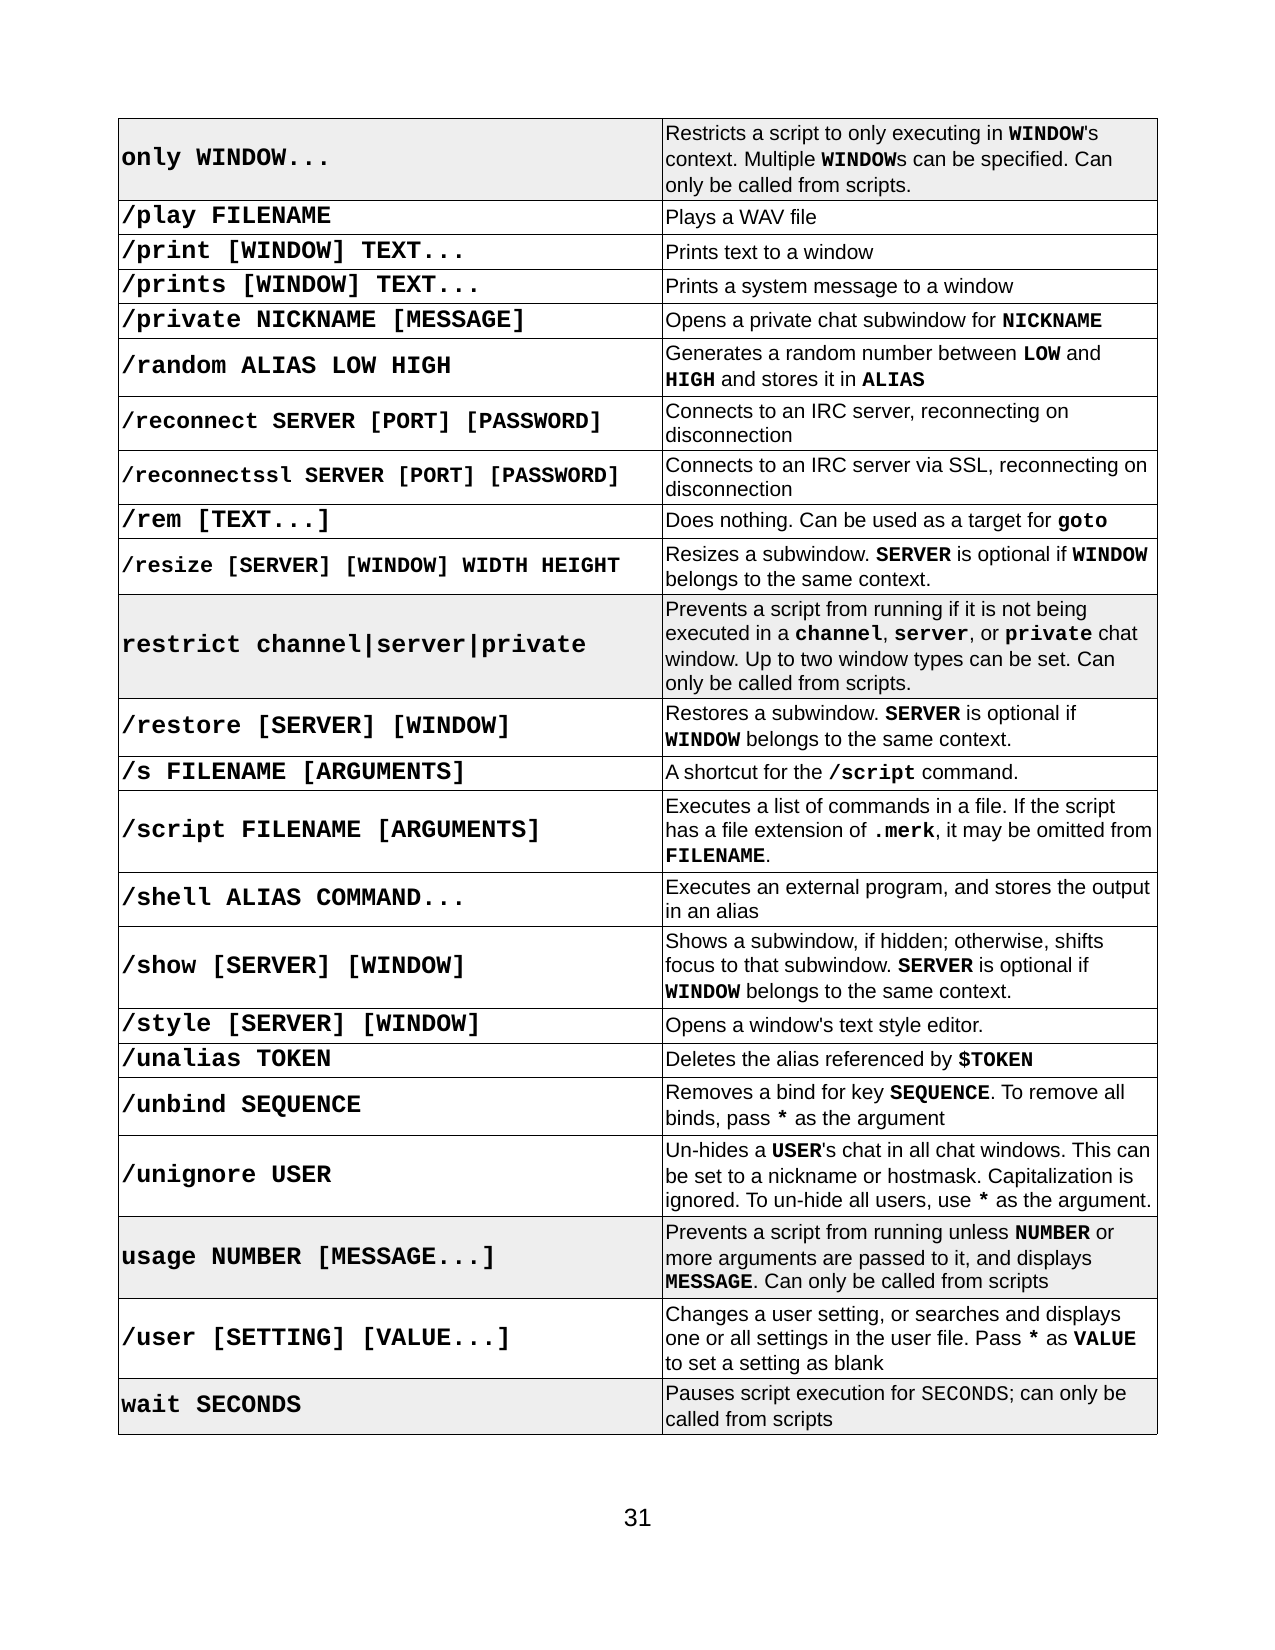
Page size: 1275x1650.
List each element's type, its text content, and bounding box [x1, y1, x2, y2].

table_cell usage NUMBER [MESSAGE...] [119, 1217, 662, 1298]
table_cell Generates a random number between LOW and HIGH and stores it in ALIAS [663, 339, 1157, 396]
table_cell Un-hides a USER's chat in all chat windows. This can be set to a nickname or hostmask. Capitalization is ignored. To un-hide all users, use * as the argument. [663, 1136, 1157, 1216]
table_cell /shell ALIAS COMMAND... [119, 873, 662, 926]
table_cell Pauses script execution for SECONDS; can only be called from scripts [663, 1379, 1157, 1434]
table_cell /play FILENAME [119, 201, 662, 234]
table_cell Prints text to a window [663, 235, 1157, 269]
table_cell /resize [SERVER] [WINDOW] WIDTH HEIGHT [119, 539, 662, 594]
table_cell Connects to an IRC server, reconnecting on disconnection [663, 397, 1157, 450]
table_cell /style [SERVER] [WINDOW] [119, 1009, 662, 1042]
table_cell Restricts a script to only executing in WINDOW's context. Multiple WINDOWs can be specified. Can only be called from scripts. [663, 119, 1157, 200]
table_cell Deletes the alias referenced by $TOKEN [663, 1044, 1157, 1077]
table_cell Connects to an IRC server via SSL, reconnecting on disconnection [663, 451, 1157, 504]
table_cell Prints a system message to a window [663, 270, 1157, 303]
table_cell /rem [TEXT...] [119, 505, 662, 538]
table_cell /script FILENAME [ARGUMENTS] [119, 791, 662, 872]
table_cell /private NICKNAME [MESSAGE] [119, 304, 662, 338]
table_cell wait SECONDS [119, 1379, 662, 1434]
table_cell Resizes a subwindow. SERVER is optional if WINDOW belongs to the same context. [663, 539, 1157, 594]
table_cell Changes a user setting, or searches and displays one or all settings in the user file. Pass * as VALUE to set a setting as blank [663, 1299, 1157, 1378]
table_cell Plays a WAV file [663, 201, 1157, 234]
table_cell Shows a subwindow, if hidden; otherwise, shifts focus to that subwindow. SERVER is optional if WINDOW belongs to the same context. [663, 927, 1157, 1008]
table_cell /prints [WINDOW] TEXT... [119, 270, 662, 303]
table_cell Prevents a script from running unless NUMBER or more arguments are passed to it, and displays MESSAGE. Can only be called from scripts [663, 1217, 1157, 1298]
table_cell /unbind SEQUENCE [119, 1078, 662, 1135]
table_cell Opens a private chat subwindow for NICKNAME [663, 304, 1157, 338]
table_cell /show [SERVER] [WINDOW] [119, 927, 662, 1008]
table_cell /restore [SERVER] [WINDOW] [119, 699, 662, 756]
table_cell /reconnectssl SERVER [PORT] [PASSWORD] [119, 451, 662, 504]
table_cell Executes an external program, and stores the output in an alias [663, 873, 1157, 926]
table_cell /reconnect SERVER [PORT] [PASSWORD] [119, 397, 662, 450]
table_cell /s FILENAME [ARGUMENTS] [119, 757, 662, 790]
table_cell /print [WINDOW] TEXT... [119, 235, 662, 269]
table_cell /user [SETTING] [VALUE...] [119, 1299, 662, 1378]
table_cell /random ALIAS LOW HIGH [119, 339, 662, 396]
table_cell A shortcut for the /script command. [663, 757, 1157, 790]
table_cell only WINDOW... [119, 119, 662, 200]
table_cell Executes a list of commands in a file. If the script has a file extension of .merk, it may be omitted from FILENAME. [663, 791, 1157, 872]
table_cell restrict channel|server|private [119, 595, 662, 698]
table_cell /unalias TOKEN [119, 1044, 662, 1077]
table_cell Removes a bind for key SEQUENCE. To remove all binds, pass * as the argument [663, 1078, 1157, 1135]
table_cell Opens a window's text style editor. [663, 1009, 1157, 1042]
table_cell Restores a subwindow. SERVER is optional if WINDOW belongs to the same context. [663, 699, 1157, 756]
table_cell Prevents a script from running if it is not being executed in a channel, server, or private chat window. Up to two window types can be set. Can only be called from scripts. [663, 595, 1157, 698]
table_cell /unignore USER [119, 1136, 662, 1216]
table_cell Does nothing. Can be used as a target for goto [663, 505, 1157, 538]
